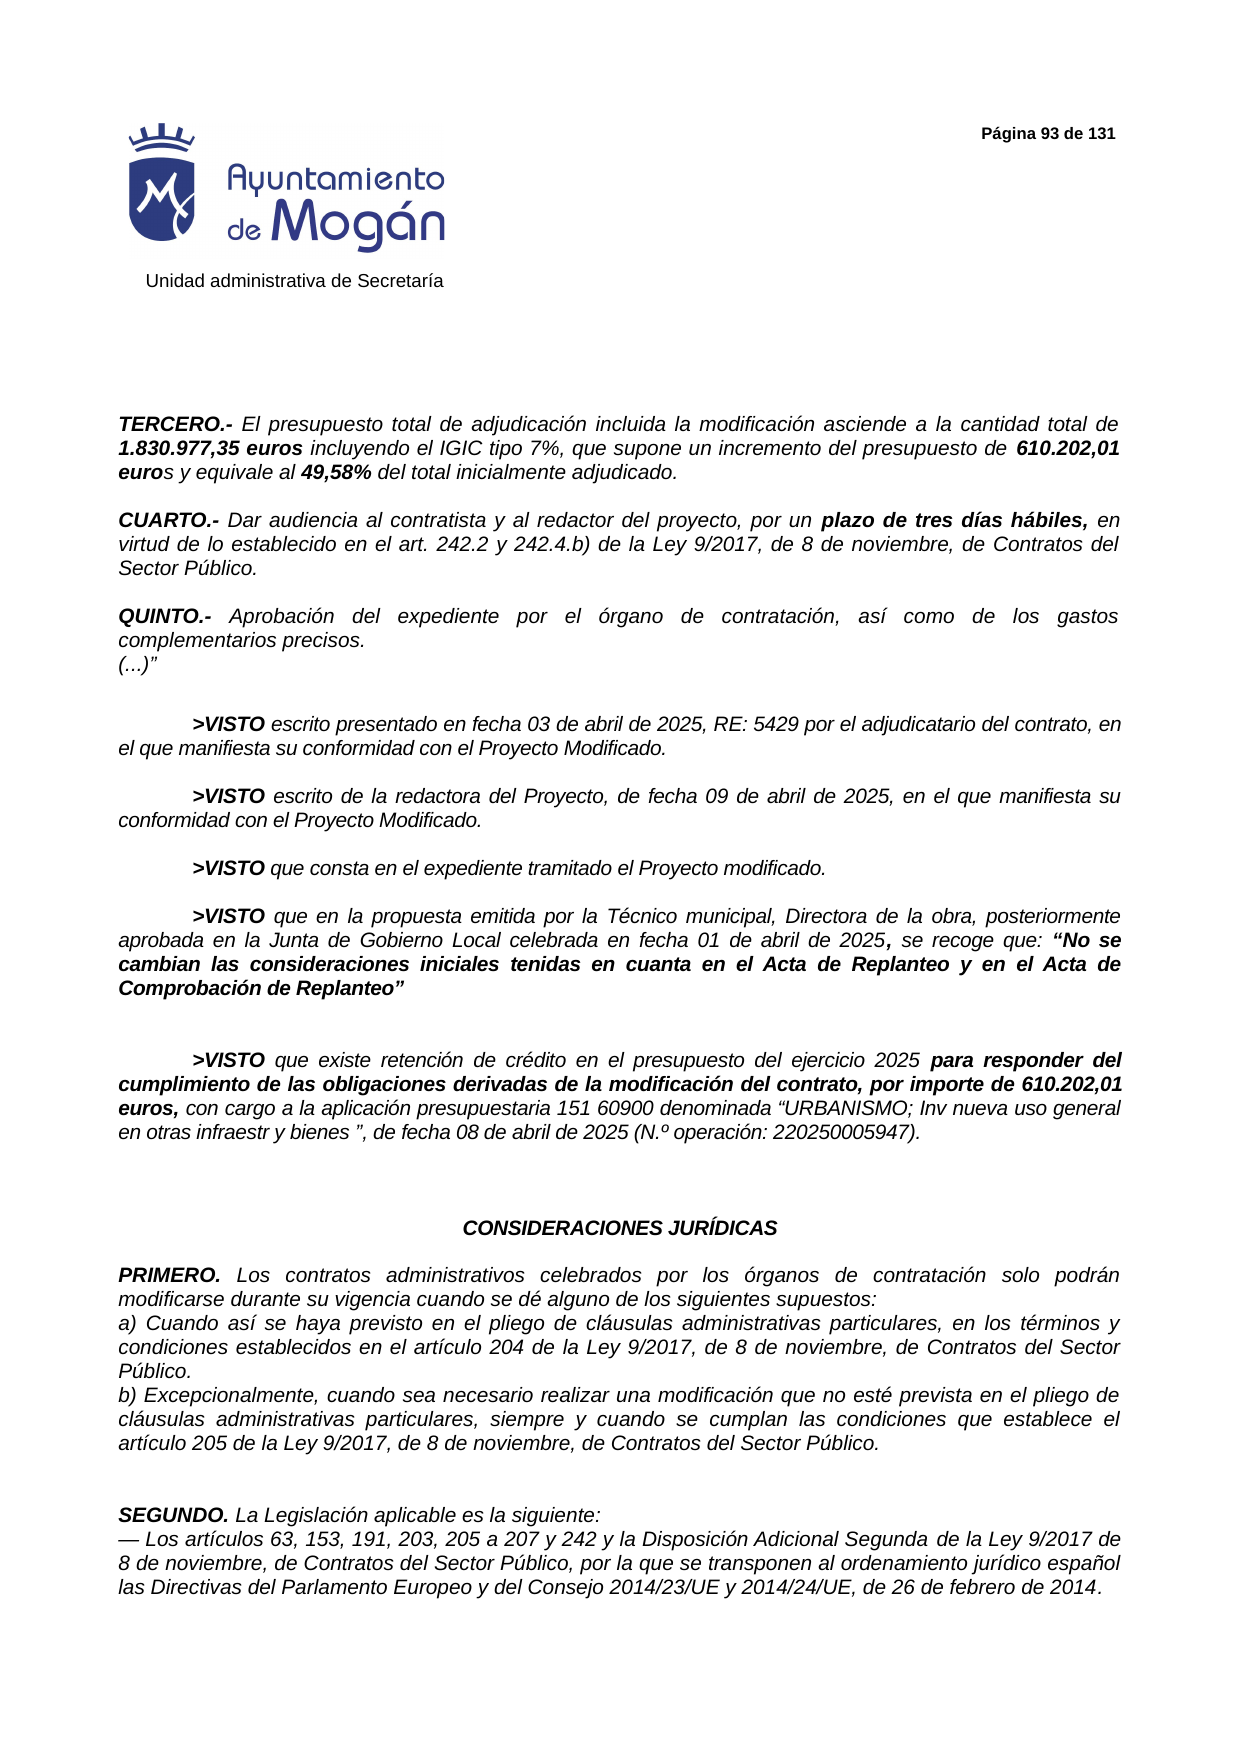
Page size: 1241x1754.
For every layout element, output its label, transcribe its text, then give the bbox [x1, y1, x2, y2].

text >VISTO que consta en el expediente tramitado el Proyecto modificado. [118, 856, 1124, 880]
text b) Excepcionalmente, cuando sea necesario realizar una modificación que no esté prevista en el pliego de cláusulas administrativas particulares, siempre y cuando se cumplan las condiciones que establece el artículo 205 de la Ley 9/2017, de 8 de noviembre, de Contratos del Sector Público. [118, 1383, 1124, 1455]
text QUINTO.- Aprobación del expediente por el órgano de contratación, así como de los gastos complementarios precisos. [118, 604, 1122, 652]
text SEGUNDO. La Legislación aplicable es la siguiente: [118, 1503, 1124, 1527]
picture [128, 123, 445, 259]
text >VISTO escrito presentado en fecha 03 de abril de 2025, RE: 5429 por el adjudicatario del contrato, en el que manifiesta su conformidad con el Proyecto Modificado. [118, 712, 1124, 760]
text >VISTO que existe retención de crédito en el presupuesto del ejercicio 2025 para responder del cumplimiento de las obligaciones derivadas de la modificación del contrato, por importe de 610.202,01 euros, con cargo a la aplicación presupuestaria 151 60900 denominada “URBANISMO; Inv nueva uso general en otras infraestr y bienes ”, de fecha 08 de abril de 2025 (N.º operación: 220250005947). [118, 1048, 1124, 1143]
text — Los artículos 63, 153, 191, 203, 205 a 207 y 242 y la Disposición Adicional Segunda de la Ley 9/2017 de 8 de noviembre, de Contratos del Sector Público, por la que se transponen al ordenamiento jurídico español las Directivas del Parlamento Europeo y del Consejo 2014/23/UE y 2014/24/UE, de 26 de febrero de 2014. [118, 1527, 1124, 1599]
text CONSIDERACIONES JURÍDICAS [118, 1215, 1124, 1239]
text TERCERO.- El presupuesto total de adjudicación incluida la modificación asciende a la cantidad total de 1.830.977,35 euros incluyendo el IGIC tipo 7%, que supone un incremento del presupuesto de 610.202,01 euros y equivale al 49,58% del total inicialmente adjudicado. [118, 412, 1122, 484]
text >VISTO escrito de la redactora del Proyecto, de fecha 09 de abril de 2025, en el que manifiesta su conformidad con el Proyecto Modificado. [118, 784, 1124, 832]
text CUARTO.- Dar audiencia al contratista y al redactor del proyecto, por un plazo de tres días hábiles, en virtud de lo establecido en el art. 242.2 y 242.4.b) de la Ley 9/2017, de 8 de noviembre, de Contratos del Sector Público. [118, 508, 1122, 580]
text (...)” [118, 652, 1122, 676]
text a) Cuando así se haya previsto en el pliego de cláusulas administrativas particulares, en los términos y condiciones establecidos en el artículo 204 de la Ley 9/2017, de 8 de noviembre, de Contratos del Sector Público. [118, 1311, 1124, 1383]
text PRIMERO. Los contratos administrativos celebrados por los órganos de contratación solo podrán modificarse durante su vigencia cuando se dé alguno de los siguientes supuestos: [118, 1263, 1124, 1311]
text >VISTO que en la propuesta emitida por la Técnico municipal, Directora de la obra, posteriormente aprobada en la Junta de Gobierno Local celebrada en fecha 01 de abril de 2025, se recoge que: “No se cambian las consideraciones iniciales tenidas en cuanta en el Acta de Replanteo y en el Acta de Comprobación de Replanteo” [118, 904, 1124, 1000]
